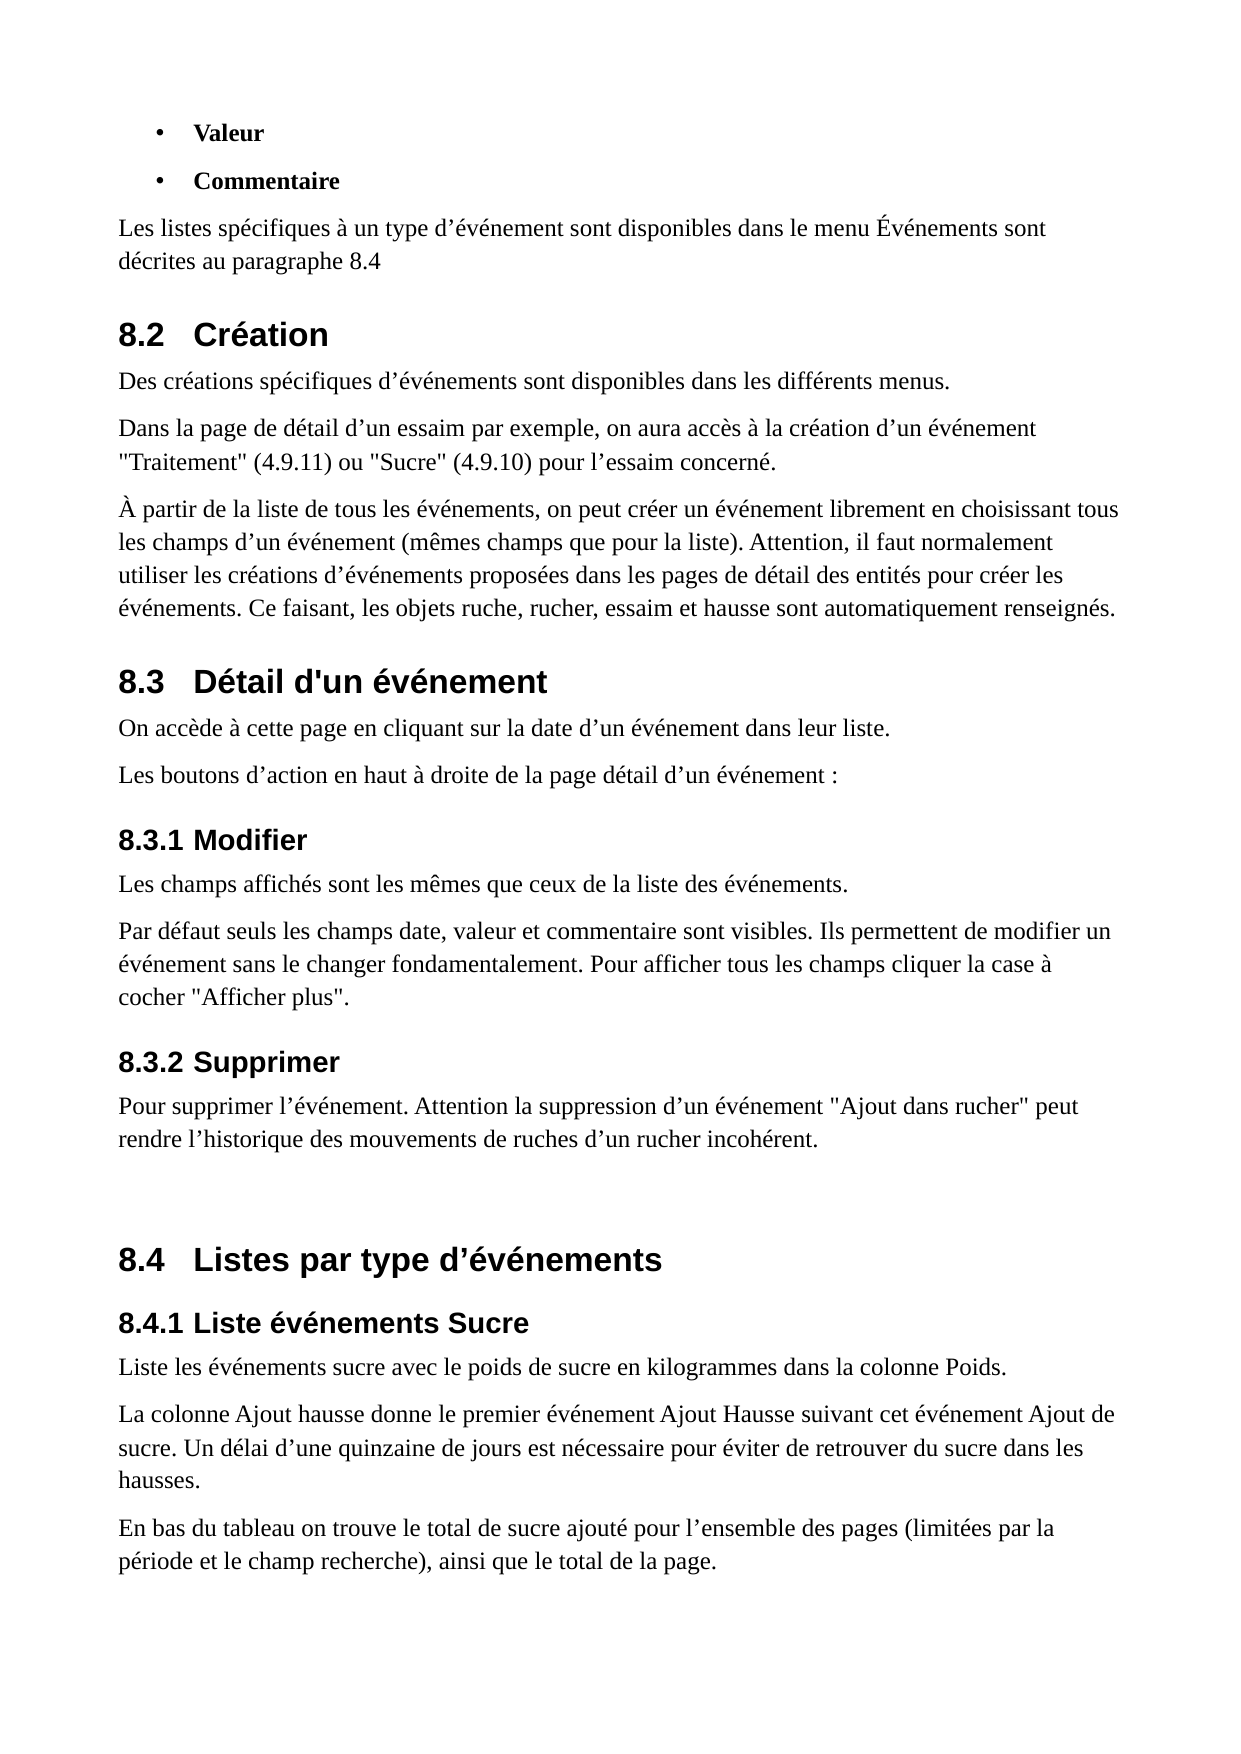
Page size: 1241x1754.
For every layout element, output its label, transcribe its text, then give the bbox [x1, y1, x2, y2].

text La colonne Ajout hausse donne le premier événement Ajout Hausse suivant cet événement Ajout de sucre. Un délai d’une quinzaine de jours est nécessaire pour éviter de retrouver du sucre dans les hausses. [118, 1399, 1122, 1494]
text Dans la page de détail d’un essaim par exemple, on aura accès à la création d’un événement "Traitement" (4.9.11) ou "Sucre" (4.9.10) pour l’essaim concerné. [118, 413, 1122, 475]
subtitle Listes par type d’événements [118, 1240, 1122, 1279]
text On accède à cette page en cliquant sur la date d’un événement dans leur liste. [118, 713, 1122, 742]
subtitle Modifier [118, 823, 1122, 856]
subtitle Création [118, 315, 1122, 353]
text Pour supprimer l’événement. Attention la suppression d’un événement "Ajout dans rucher" peut rendre l’historique des mouvements de ruches d’un rucher incohérent. [118, 1091, 1122, 1153]
list Commentaire [156, 166, 1122, 194]
list Valeur [156, 118, 1122, 147]
text Des créations spécifiques d’événements sont disponibles dans les différents menus. [118, 366, 1122, 395]
text Les listes spécifiques à un type d’événement sont disponibles dans le menu Événements sont décrites au paragraphe 8.4 [118, 213, 1122, 275]
text Liste les événements sucre avec le poids de sucre en kilogrammes dans la colonne Poids. [118, 1352, 1122, 1381]
text Les champs affichés sont les mêmes que ceux de la liste des événements. [118, 869, 1122, 898]
text À partir de la liste de tous les événements, on peut créer un événement librement en choisissant tous les champs d’un événement (mêmes champs que pour la liste). Attention, il faut normalement utiliser les créations d’événements proposées dans les pages de détail des entités pour créer les événements. Ce faisant, les objets ruche, rucher, essaim et hausse sont automatiquement renseignés. [118, 494, 1122, 622]
subtitle Supprimer [118, 1045, 1122, 1078]
subtitle Liste événements Sucre [118, 1306, 1122, 1339]
text En bas du tableau on trouve le total de sucre ajouté pour l’ensemble des pages (limitées par la période et le champ recherche), ainsi que le total de la page. [118, 1513, 1122, 1575]
text Par défaut seuls les champs date, valeur et commentaire sont visibles. Ils permettent de modifier un événement sans le changer fondamentalement. Pour afficher tous les champs cliquer la case à cocher "Afficher plus". [118, 916, 1122, 1011]
text Les boutons d’action en haut à droite de la page détail d’un événement : [118, 760, 1122, 789]
subtitle Détail d'un événement [118, 662, 1122, 700]
